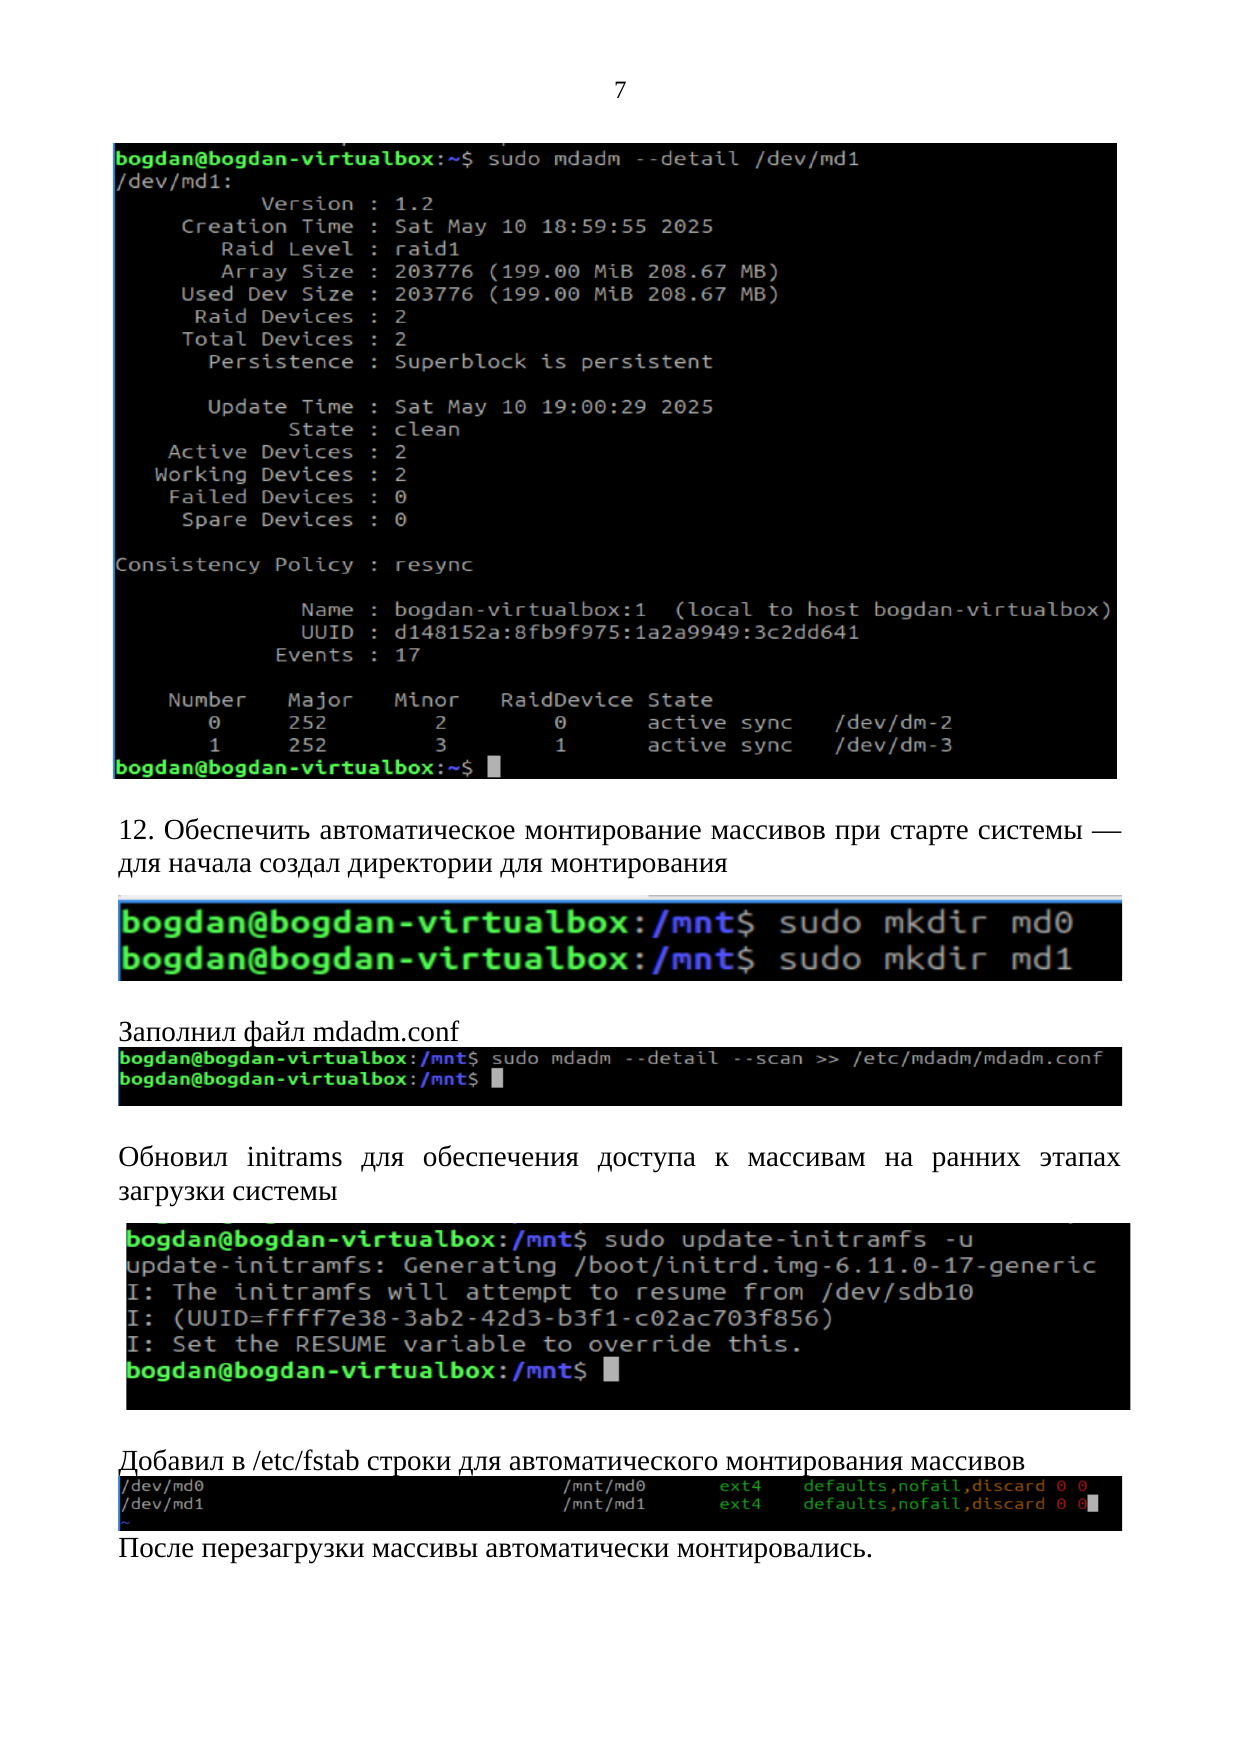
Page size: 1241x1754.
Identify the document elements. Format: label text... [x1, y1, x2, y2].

text 12. Обеспечить автоматическое монтирование массивов при старте системы — для начала создал директории для монтирования [118, 812, 1122, 879]
picture [118, 1476, 1123, 1531]
text Обновил initrams для обеспечения доступа к массивам на ранних этапах загрузки системы [118, 1139, 1122, 1206]
picture [126, 1223, 1131, 1410]
picture [118, 895, 1123, 981]
text Добавил в /etc/fstab строки для автоматического монтирования массивов [118, 1443, 1122, 1476]
picture [112, 143, 1117, 779]
text После перезагрузки массивы автоматически монтировались. [118, 1531, 1122, 1564]
picture [118, 1047, 1123, 1106]
text Заполнил файл mdadm.conf [118, 1014, 1122, 1047]
